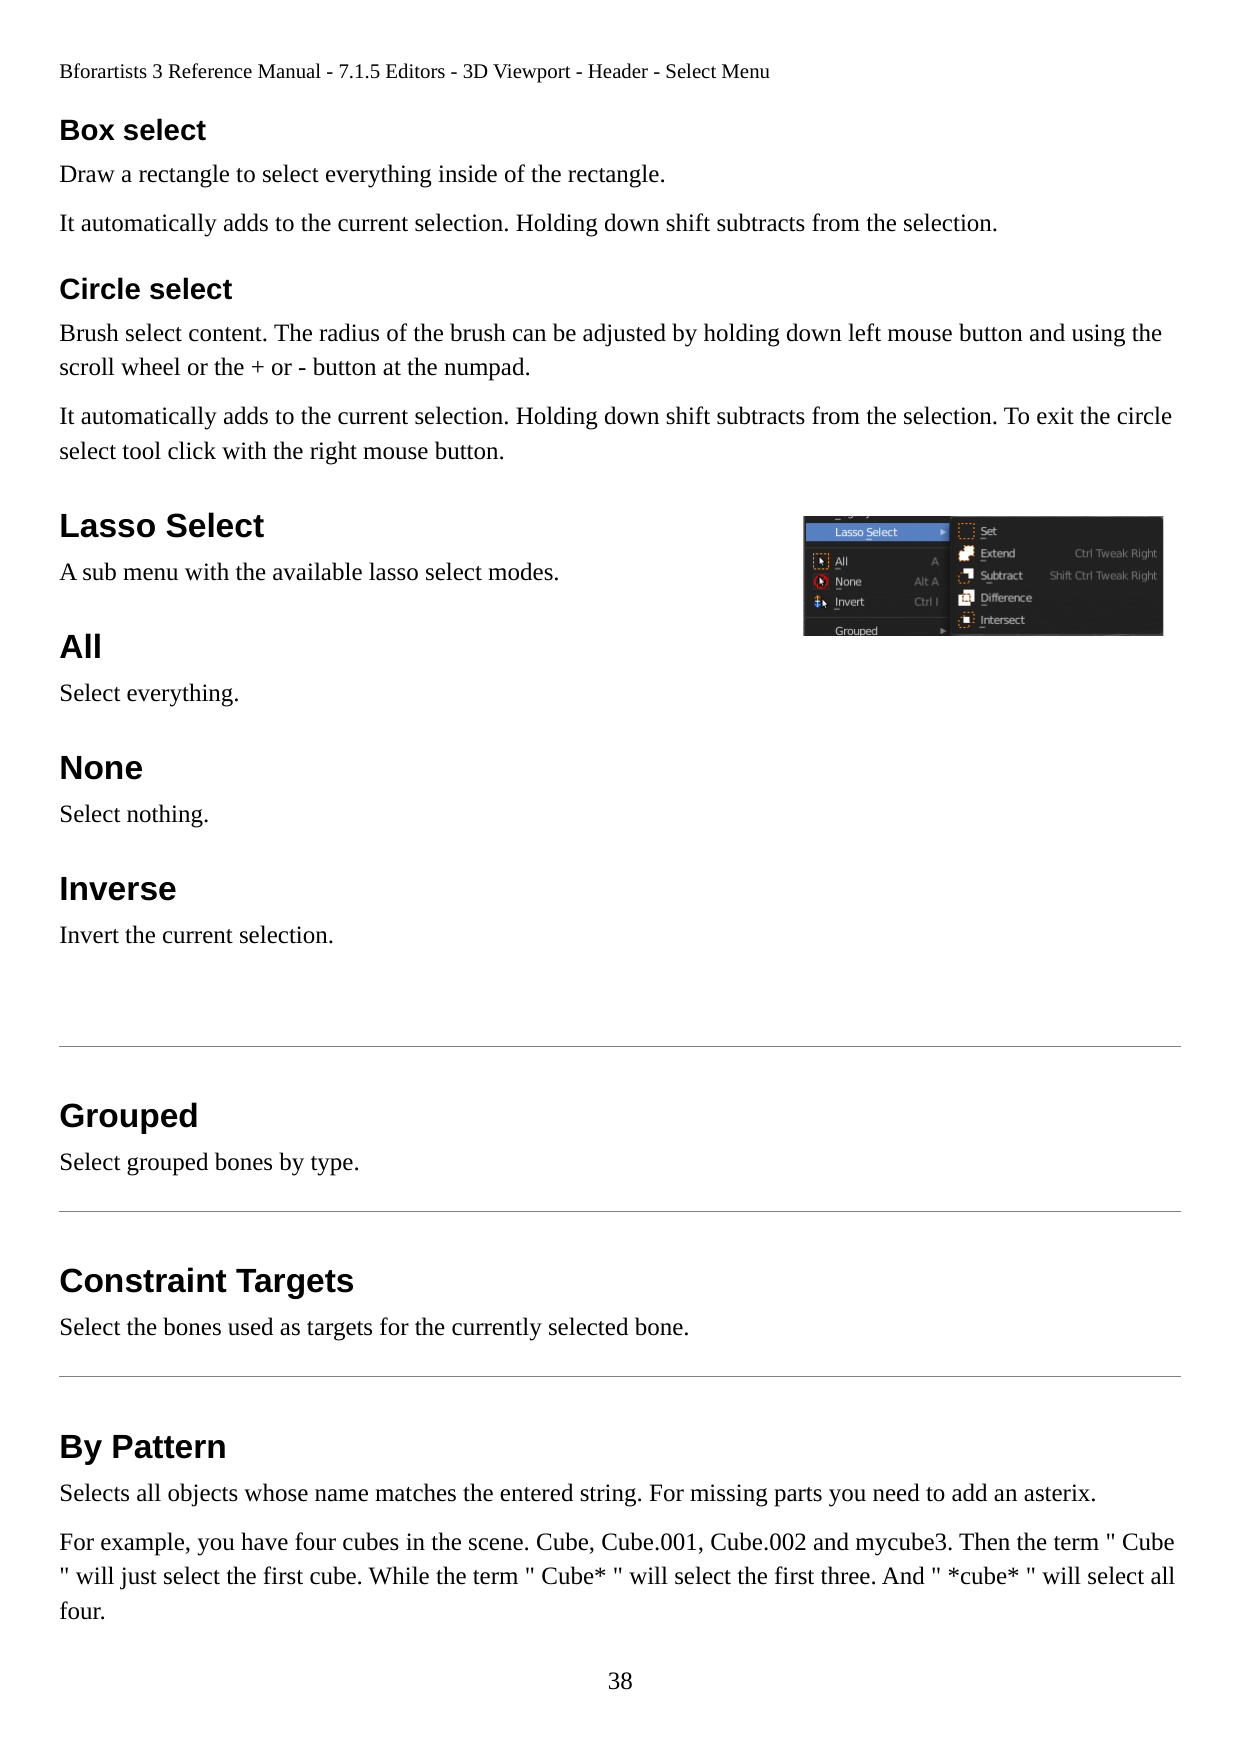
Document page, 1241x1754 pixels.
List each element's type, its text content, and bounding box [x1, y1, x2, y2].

text It automatically adds to the current selection. Holding down shift subtracts from the selection. [59, 208, 1181, 237]
text Select the bones used as targets for the currently selected bone. [59, 1312, 1181, 1341]
text Select nothing. [59, 799, 1181, 828]
subtitle Grouped [59, 1096, 1181, 1135]
subtitle None [59, 748, 1181, 786]
text For example, you have four cubes in the scene. Cube, Cube.001, Cube.002 and mycube3. Then the term " Cube " will just select the first cube. While the term " Cube* " will select the first three. And " *cube* " will select all four. [59, 1527, 1181, 1624]
text Selects all objects whose name matches the entered string. For missing parts you need to add an asterix. [59, 1478, 1181, 1506]
subtitle Lasso Select [59, 506, 1181, 544]
text A sub menu with the available lasso select modes. [59, 557, 803, 586]
text Invert the current selection. [59, 920, 1181, 949]
subtitle Box select [59, 113, 1181, 146]
text It automatically adds to the current selection. Holding down shift subtracts from the selection. To exit the circle select tool click with the right mouse button. [59, 401, 1181, 464]
subtitle Constraint Targets [59, 1261, 1181, 1300]
text Brush select content. The radius of the brush can be adjusted by holding down left mouse button and using the scroll wheel or the + or - button at the numpad. [59, 318, 1181, 381]
text Select grouped bones by type. [59, 1147, 1181, 1176]
picture [803, 516, 1164, 636]
text Select everything. [59, 678, 1181, 707]
subtitle All [59, 627, 1181, 665]
subtitle Circle select [59, 272, 1181, 305]
text Draw a rectangle to select everything inside of the rectangle. [59, 159, 1181, 188]
subtitle By Pattern [59, 1427, 1181, 1465]
subtitle Inverse [59, 869, 1181, 907]
